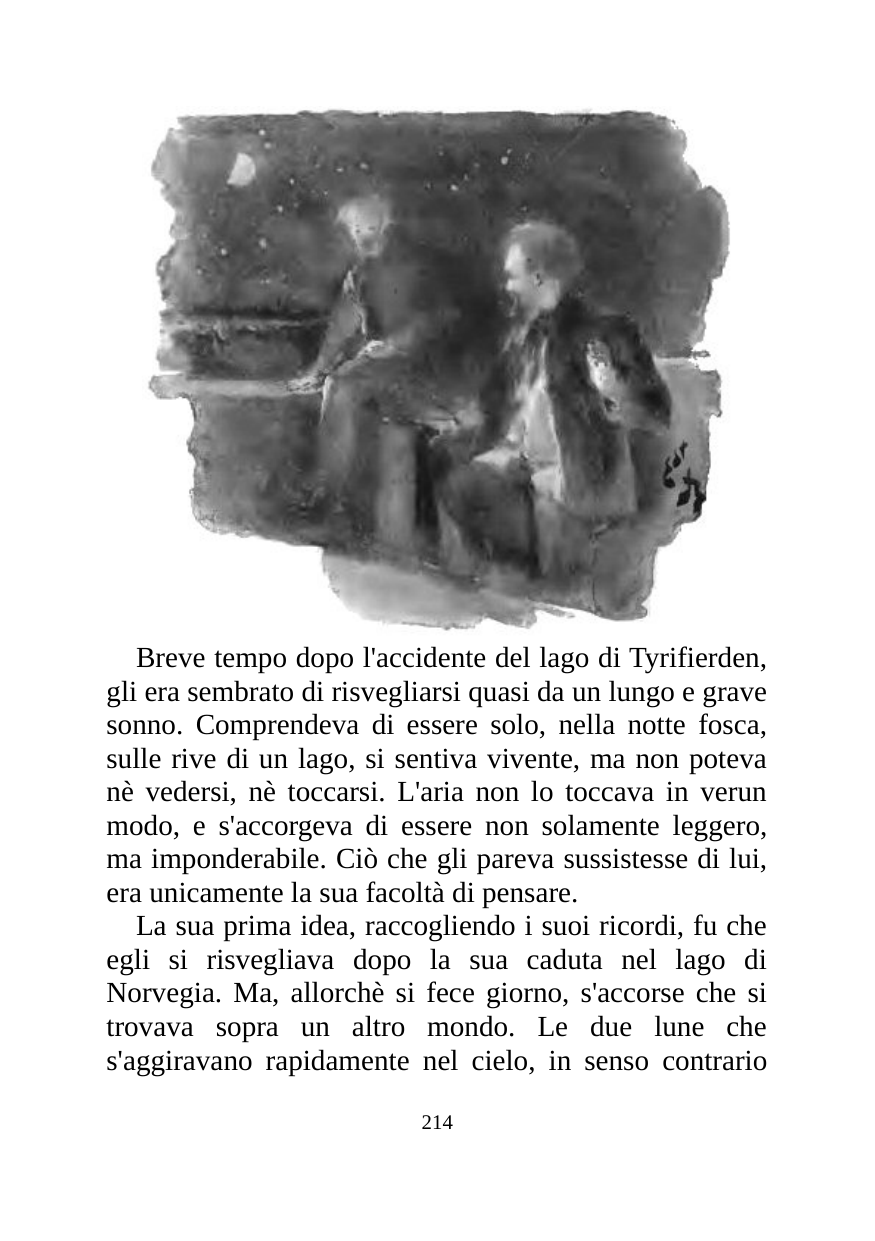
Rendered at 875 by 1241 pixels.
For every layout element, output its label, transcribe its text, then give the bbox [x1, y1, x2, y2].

text La sua prima idea, raccogliendo i suoi ricordi, fu che egli si risvegliava dopo la sua caduta nel lago di Norvegia. Ma, allorchè si fece giorno, s'accorse che si trovava sopra un altro mondo. Le due lune che s'aggiravano rapidamente nel cielo, in senso contrario [106, 908, 768, 1076]
text Breve tempo dopo l'accidente del lago di Tyrifierden, gli era sembrato di risvegliarsi quasi da un lungo e grave sonno. Comprendeva di essere solo, nella notte fosca, sulle rive di un lago, si sentiva vivente, ma non poteva nè vedersi, nè toccarsi. L'aria non lo toccava in verun modo, e s'accorgeva di essere non solamente leggero, ma imponderabile. Ciò che gli pareva sussistesse di lui, era unicamente la sua facoltà di pensare. [106, 641, 768, 908]
picture [141, 106, 733, 641]
